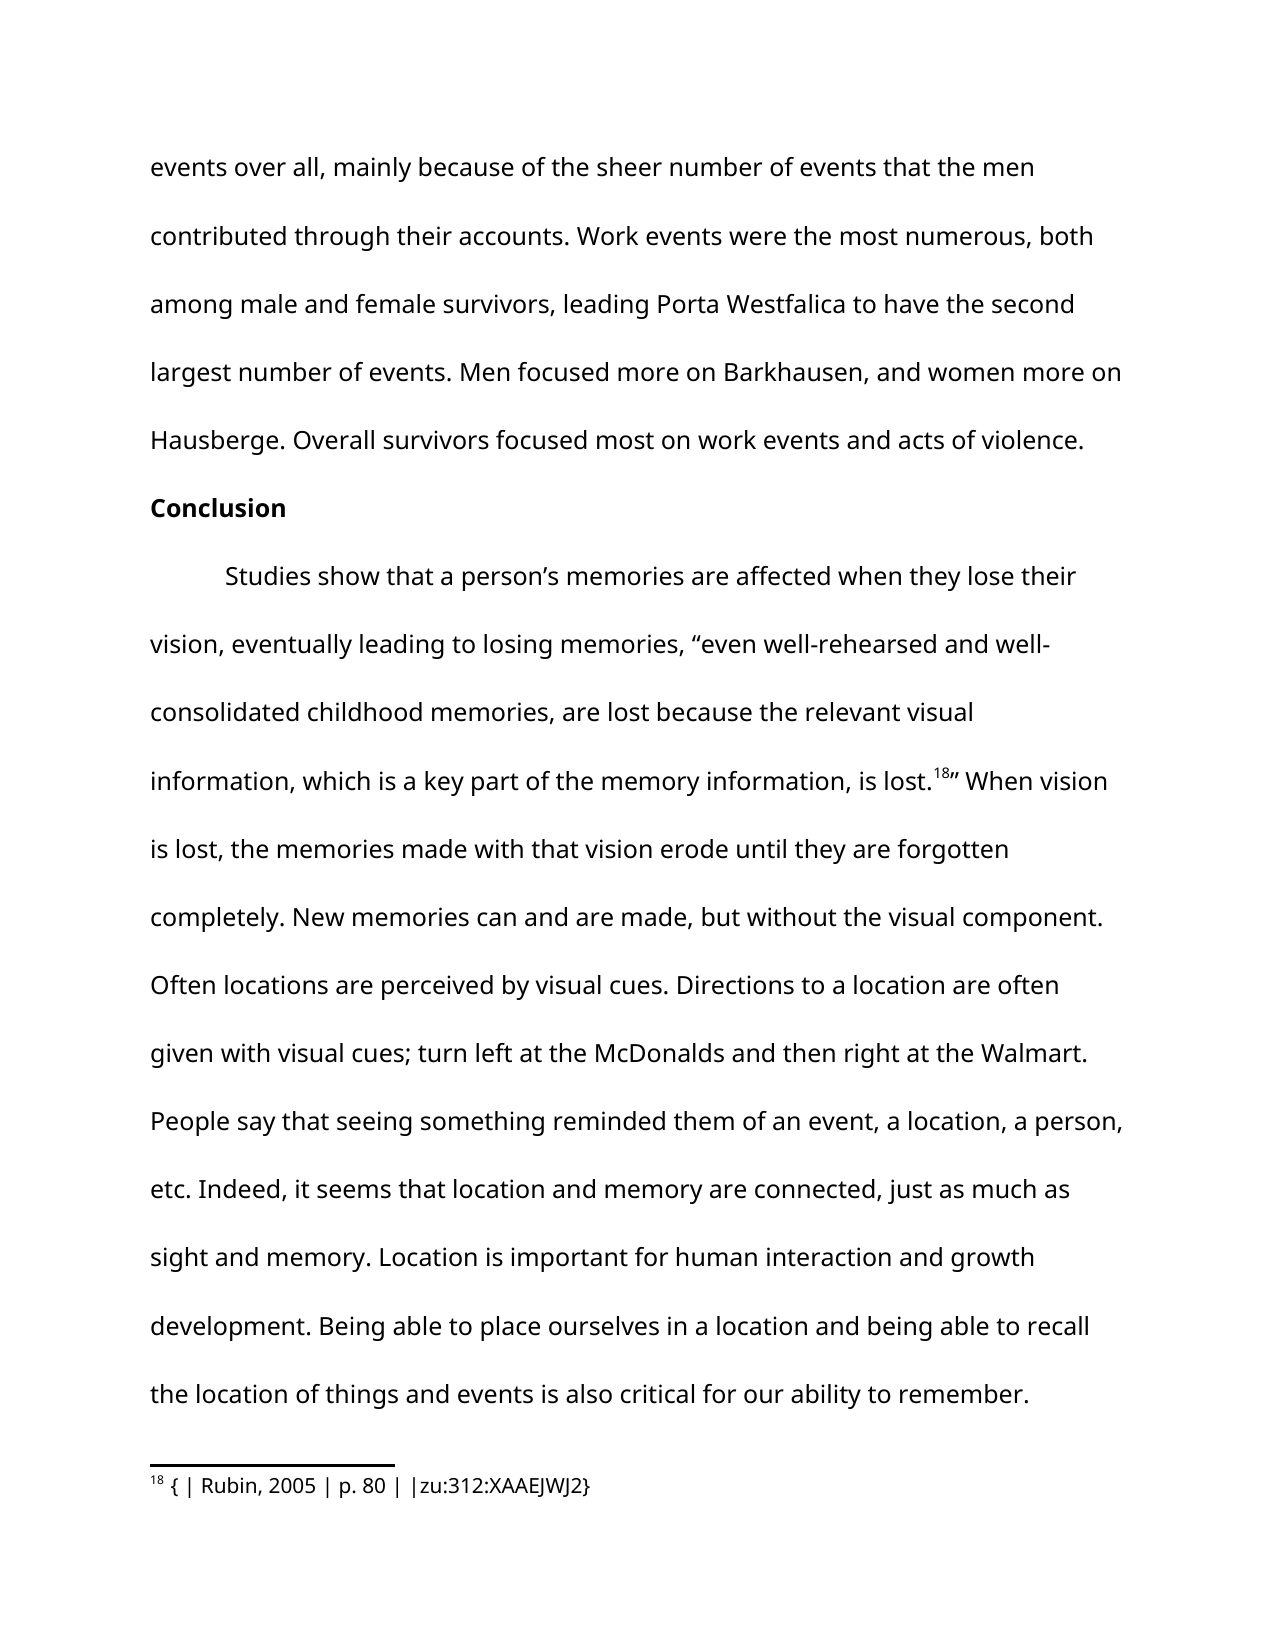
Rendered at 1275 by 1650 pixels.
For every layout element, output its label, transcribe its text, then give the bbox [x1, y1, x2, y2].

text { | Rubin, 2005 | p. 80 | |zu:312:XAAEJWJ2} [150, 1472, 1125, 1500]
text Studies show that a person’s memories are affected when they lose their vision, eventually leading to losing memories, “even well-rehearsed and well-consolidated childhood memories, are lost because the relevant visual information, which is a key part of the memory information, is lost.” When vision is lost, the memories made with that vision erode until they are forgotten completely. New memories can and are made, but without the visual component. Often locations are perceived by visual cues. Directions to a location are often given with visual cues; turn left at the McDonalds and then right at the Walmart. People say that seeing something reminded them of an event, a location, a person, etc. Indeed, it seems that location and memory are connected, just as much as sight and memory. Location is important for human interaction and growth development. Being able to place ourselves in a location and being able to recall the location of things and events is also critical for our ability to remember. [150, 559, 1125, 1410]
text Conclusion [150, 491, 1125, 525]
text events over all, mainly because of the sheer number of events that the men contributed through their accounts. Work events were the most numerous, both among male and female survivors, leading Porta Westfalica to have the second largest number of events. Men focused more on Barkhausen, and women more on Hausberge. Overall survivors focused most on work events and acts of violence. [150, 150, 1125, 457]
